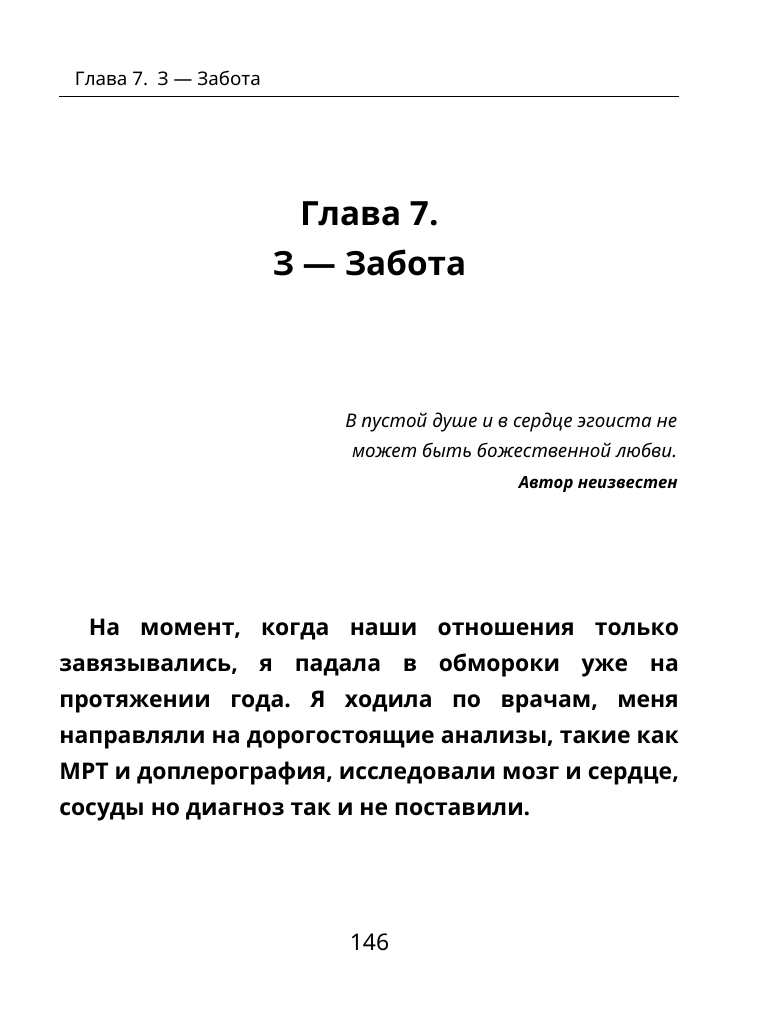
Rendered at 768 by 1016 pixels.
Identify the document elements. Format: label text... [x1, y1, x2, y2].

text На момент, когда наши отношения только завязывались, я падала в обмороки уже на протяжении года. Я ходила по врачам, меня направляли на дорогостоящие анализы, такие как МРТ и доплерография, исследовали мозг и сердце, сосуды но диагноз так и не поставили. [59, 611, 679, 822]
text Автор неизвестен [118, 463, 679, 493]
text В пустой душе и в сердце эгоиста не может быть божественной любви. [295, 403, 679, 463]
subtitle Глава 7. З — Забота [59, 185, 679, 285]
